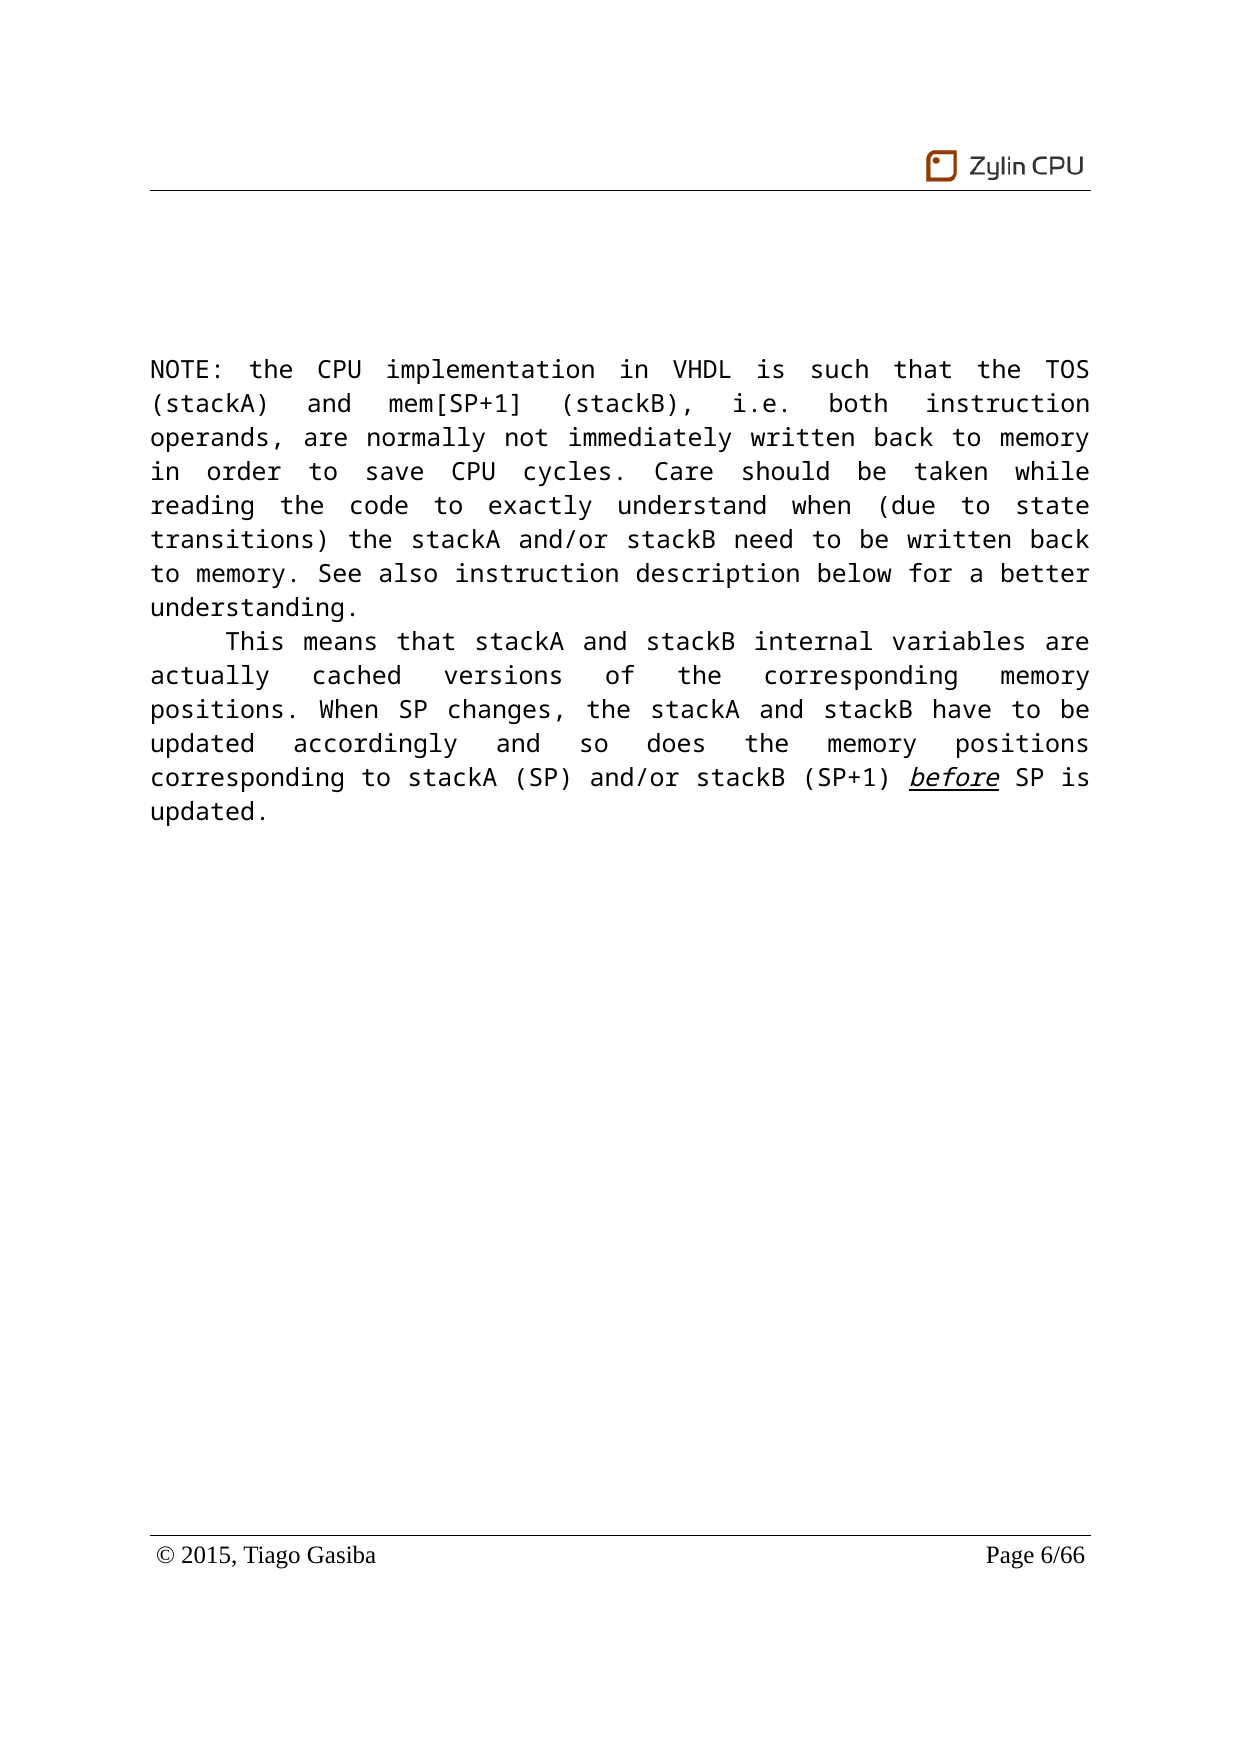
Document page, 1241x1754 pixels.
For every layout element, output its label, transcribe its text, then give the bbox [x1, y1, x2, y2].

text This means that stackA and stackB internal variables are actually cached versions of the corresponding memory positions. When SP changes, the stackA and stackB have to be updated accordingly and so does the memory positions corresponding to stackA (SP) and/or stackB (SP+1) before SP is updated. [150, 624, 1091, 828]
picture [922, 148, 1151, 185]
text NOTE: the CPU implementation in VHDL is such that the TOS (stackA) and mem[SP+1] (stackB), i.e. both instruction operands, are normally not immediately written back to memory in order to save CPU cycles. Care should be taken while reading the code to exactly understand when (due to state transitions) the stackA and/or stackB need to be written back to memory. See also instruction description below for a better understanding. [150, 351, 1091, 624]
